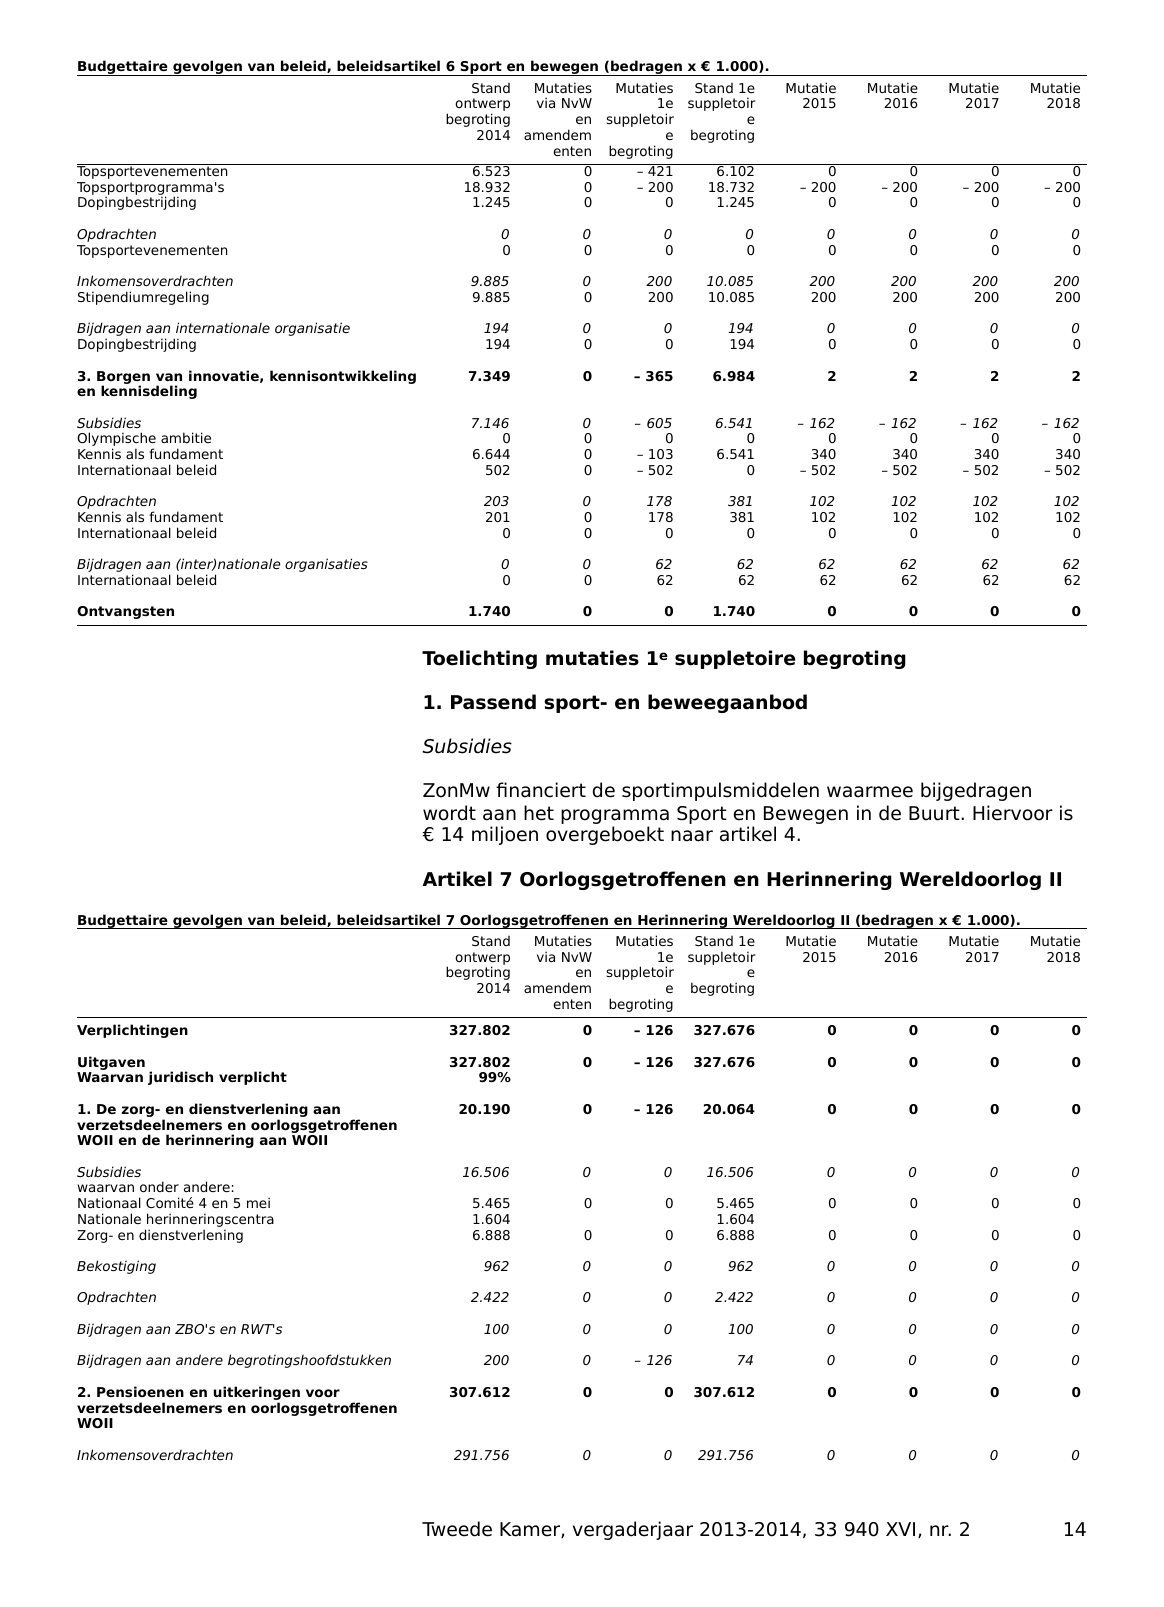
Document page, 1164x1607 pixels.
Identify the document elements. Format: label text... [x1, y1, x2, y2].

table_cell 0 [761, 1448, 842, 1463]
table_cell 0 [1005, 1290, 1087, 1306]
table_cell 6.541 [679, 447, 761, 463]
table_cell 0 [842, 1228, 924, 1243]
table_cell [1005, 1212, 1087, 1227]
table_cell 0 [924, 1102, 1005, 1149]
table_cell [77, 305, 435, 321]
table_cell 0 [842, 604, 924, 625]
table_cell 62 [842, 557, 924, 573]
table_cell [761, 1338, 842, 1353]
table_cell [761, 589, 842, 604]
table_cell 1.740 [435, 604, 516, 625]
table_cell 5.465 [435, 1196, 516, 1212]
table_cell Opdrachten [77, 227, 435, 242]
table_cell Mutaties via NvW en amendementen [516, 76, 598, 164]
table_cell – 200 [1005, 180, 1087, 195]
table_cell 340 [842, 447, 924, 463]
table_cell [516, 541, 598, 557]
table_cell Bekostiging [77, 1259, 435, 1274]
table_cell [1005, 1306, 1087, 1322]
table_cell [77, 479, 435, 494]
table_cell Stand 1e suppletoire begroting [679, 929, 761, 1017]
table_cell 0 [761, 1196, 842, 1212]
table_cell 1.604 [435, 1212, 516, 1227]
table_cell 0 [516, 1102, 598, 1149]
table_cell – 103 [598, 447, 679, 463]
table_cell 0 [516, 1259, 598, 1274]
table_cell [761, 1275, 842, 1290]
table_cell [516, 1306, 598, 1322]
table_cell 6.888 [679, 1228, 761, 1243]
table_cell 200 [435, 1353, 516, 1369]
table_cell 2.422 [435, 1290, 516, 1306]
table_cell 307.612 [435, 1385, 516, 1432]
table_cell 0 [435, 557, 516, 573]
table_cell 0 [842, 165, 924, 179]
table_cell [679, 479, 761, 494]
table_cell 20.064 [679, 1102, 761, 1149]
table_cell 0 [761, 1102, 842, 1149]
table_cell 340 [761, 447, 842, 463]
table_cell [598, 211, 679, 227]
table_cell 0 [842, 1196, 924, 1212]
table_cell 62 [598, 557, 679, 573]
table_cell [598, 1070, 679, 1086]
table_cell [1005, 211, 1087, 227]
table_cell [1005, 1039, 1087, 1054]
table_cell 0 [1005, 604, 1087, 625]
table_cell 203 [435, 494, 516, 510]
table_cell [77, 258, 435, 274]
table_cell 0 [761, 243, 842, 258]
table_cell Inkomensoverdrachten [77, 274, 435, 290]
table_cell [761, 541, 842, 557]
table_cell 200 [761, 274, 842, 290]
table_cell [679, 1070, 761, 1086]
table_cell [842, 1180, 924, 1196]
table_cell 0 [1005, 1018, 1087, 1039]
table_cell 0 [1005, 1353, 1087, 1369]
table_cell 20.190 [435, 1102, 516, 1149]
table_header Budgettaire gevolgen van beleid, beleidsartikel 6 Sport en bewegen (bedragen x € 1.000). [77, 59, 1087, 75]
table_cell 0 [1005, 1448, 1087, 1463]
table_cell 0 [516, 526, 598, 541]
table_cell [77, 1338, 435, 1353]
table_cell 102 [1005, 494, 1087, 510]
table_cell [77, 400, 435, 416]
table_cell 62 [842, 573, 924, 588]
table_cell 200 [1005, 274, 1087, 290]
table_cell 0 [842, 431, 924, 447]
table_cell Ontvangsten [77, 604, 435, 625]
table_cell 10.085 [679, 290, 761, 305]
table_cell 3. Borgen van innovatie, kennisontwikkeling en kennisdeling [77, 368, 435, 400]
table_cell [924, 1275, 1005, 1290]
table_cell 0 [598, 1196, 679, 1212]
table_cell [435, 1086, 516, 1102]
table_cell 100 [435, 1322, 516, 1337]
table_cell [77, 1275, 435, 1290]
table_cell 0 [435, 243, 516, 258]
table_cell 0 [1005, 1102, 1087, 1149]
table_cell 62 [761, 573, 842, 588]
table_cell Mutaties 1e suppletoire begroting [598, 76, 679, 164]
table_cell 0 [842, 526, 924, 541]
table_cell [679, 305, 761, 321]
table_cell 99% [435, 1070, 516, 1086]
table_cell [435, 400, 516, 416]
table_cell 0 [924, 1228, 1005, 1243]
table_cell [516, 1086, 598, 1102]
table_cell 0 [516, 510, 598, 526]
table_cell 0 [598, 1385, 679, 1432]
table_cell [924, 400, 1005, 416]
table_cell 6.102 [679, 165, 761, 179]
table_cell [679, 1432, 761, 1448]
table_cell [1005, 541, 1087, 557]
table_cell 0 [598, 321, 679, 337]
table_cell Stipendiumregeling [77, 290, 435, 305]
table_cell [924, 353, 1005, 368]
table_cell 0 [842, 1165, 924, 1180]
table_cell [842, 589, 924, 604]
table_cell 2 [842, 368, 924, 400]
table_cell Topsportevenementen [77, 165, 435, 179]
table_cell [435, 1275, 516, 1290]
table_cell 200 [598, 274, 679, 290]
table_cell [924, 305, 1005, 321]
table_cell 381 [679, 510, 761, 526]
table_cell Uitgaven [77, 1054, 435, 1070]
table_cell 0 [1005, 165, 1087, 179]
table_cell [516, 1212, 598, 1227]
table_cell [679, 211, 761, 227]
table_cell [924, 1180, 1005, 1196]
table_cell 200 [842, 274, 924, 290]
table_cell 0 [842, 1385, 924, 1432]
table_cell [516, 353, 598, 368]
table_cell [761, 1243, 842, 1259]
table_cell [679, 1369, 761, 1385]
table_cell 0 [924, 1165, 1005, 1180]
table_cell 62 [679, 557, 761, 573]
table_cell Topsportprogramma's [77, 180, 435, 195]
table_cell [516, 479, 598, 494]
table_cell Internationaal beleid [77, 463, 435, 478]
table_cell Subsidies [77, 416, 435, 431]
table_cell 10.085 [679, 274, 761, 290]
table_cell [924, 479, 1005, 494]
table_cell [598, 479, 679, 494]
table_cell 0 [924, 1018, 1005, 1039]
table_cell – 162 [761, 416, 842, 431]
table_cell [924, 1243, 1005, 1259]
table_cell [516, 305, 598, 321]
table_cell 0 [761, 604, 842, 625]
table_cell Inkomensoverdrachten [77, 1448, 435, 1463]
table_cell [679, 258, 761, 274]
table_cell 0 [1005, 195, 1087, 211]
table_cell [842, 305, 924, 321]
table_cell [435, 1243, 516, 1259]
table_cell [924, 1086, 1005, 1102]
table_cell Mutatie 2018 [1005, 76, 1087, 164]
table_cell [77, 76, 435, 164]
table_cell 16.506 [679, 1165, 761, 1180]
table_cell 0 [842, 243, 924, 258]
table_cell 200 [761, 290, 842, 305]
table_cell 102 [842, 510, 924, 526]
table_cell 194 [435, 321, 516, 337]
table_cell [77, 1432, 435, 1448]
table_cell – 126 [598, 1054, 679, 1070]
subtitle 1. Passend sport- en beweegaanbod [422, 692, 1087, 714]
table_cell 0 [924, 1353, 1005, 1369]
table_cell 0 [924, 337, 1005, 353]
table_cell 62 [679, 573, 761, 588]
table_cell [598, 1432, 679, 1448]
table_cell 102 [924, 510, 1005, 526]
table_cell 178 [598, 494, 679, 510]
table_cell [761, 258, 842, 274]
table_cell 0 [1005, 1322, 1087, 1337]
table_cell 0 [761, 1353, 842, 1369]
table_cell [924, 211, 1005, 227]
table_cell [761, 1432, 842, 1448]
table_cell [1005, 479, 1087, 494]
table_cell [842, 1432, 924, 1448]
table_cell 0 [842, 1322, 924, 1337]
table_cell [598, 1243, 679, 1259]
table_cell – 502 [1005, 463, 1087, 478]
table_cell – 502 [761, 463, 842, 478]
table_cell – 126 [598, 1018, 679, 1039]
table_cell – 162 [1005, 416, 1087, 431]
table_cell – 162 [842, 416, 924, 431]
table_cell [761, 1369, 842, 1385]
table_cell 0 [435, 431, 516, 447]
table_cell 1.245 [679, 195, 761, 211]
table_cell Nationale herinneringscentra [77, 1212, 435, 1227]
table_cell 0 [761, 431, 842, 447]
table_cell [924, 258, 1005, 274]
table_cell 0 [761, 1322, 842, 1337]
table_cell – 200 [761, 180, 842, 195]
table_cell [842, 353, 924, 368]
table_cell [77, 353, 435, 368]
table_cell [924, 1306, 1005, 1322]
table_cell Mutatie 2018 [1005, 929, 1087, 1017]
table_cell 0 [598, 195, 679, 211]
table_cell 7.146 [435, 416, 516, 431]
table_cell [435, 305, 516, 321]
table_cell [679, 1180, 761, 1196]
table_cell 0 [435, 526, 516, 541]
table_cell [1005, 1149, 1087, 1164]
table_cell 0 [761, 1018, 842, 1039]
table_cell [598, 589, 679, 604]
table_cell Stand ontwerp begroting 2014 [435, 929, 516, 1017]
table_cell [77, 1369, 435, 1385]
table_cell 0 [924, 1290, 1005, 1306]
table_cell [1005, 400, 1087, 416]
table_cell [842, 1070, 924, 1086]
subtitle Subsidies [422, 736, 1087, 758]
table_cell 307.612 [679, 1385, 761, 1432]
table_cell – 200 [598, 180, 679, 195]
table_cell 6.523 [435, 165, 516, 179]
table_cell 194 [679, 337, 761, 353]
table_cell 327.802 [435, 1054, 516, 1070]
table_cell [516, 400, 598, 416]
table_cell [516, 589, 598, 604]
table_cell 2 [761, 368, 842, 400]
table_cell [842, 1275, 924, 1290]
table_header Budgettaire gevolgen van beleid, beleidsartikel 7 Oorlogsgetroffenen en Herinnering Wereldoorlog II (bedragen x € 1.000). [77, 913, 1087, 928]
table_cell [1005, 1070, 1087, 1086]
table_cell 0 [1005, 1259, 1087, 1274]
table_cell [679, 1086, 761, 1102]
table_cell waarvan onder andere: [77, 1180, 435, 1196]
table_cell Stand ontwerp begroting 2014 [435, 76, 516, 164]
table_cell [842, 541, 924, 557]
table_cell 0 [761, 195, 842, 211]
table_cell [435, 211, 516, 227]
table_cell 0 [516, 557, 598, 573]
table_cell 0 [1005, 1054, 1087, 1070]
table_cell [679, 589, 761, 604]
table_cell [516, 211, 598, 227]
table_cell [598, 1338, 679, 1353]
table_cell [1005, 1432, 1087, 1448]
table_cell 0 [598, 1228, 679, 1243]
table_cell [842, 1369, 924, 1385]
table_cell Opdrachten [77, 494, 435, 510]
table_cell 1.245 [435, 195, 516, 211]
table_cell 0 [1005, 526, 1087, 541]
table_cell 0 [924, 604, 1005, 625]
table_cell 0 [516, 227, 598, 242]
table_cell 0 [924, 1385, 1005, 1432]
table_cell Mutatie 2015 [761, 929, 842, 1017]
table_cell 0 [1005, 243, 1087, 258]
table_cell Mutatie 2016 [842, 929, 924, 1017]
table_cell [679, 1243, 761, 1259]
table_cell [598, 353, 679, 368]
table_cell 502 [435, 463, 516, 478]
table_cell [435, 479, 516, 494]
table_cell Topsportevenementen [77, 243, 435, 258]
table_cell Olympische ambitie [77, 431, 435, 447]
table_cell [77, 1039, 435, 1054]
table_cell [1005, 258, 1087, 274]
table_cell – 502 [842, 463, 924, 478]
table_cell 2 [924, 368, 1005, 400]
table_cell [598, 1086, 679, 1102]
table_cell 0 [516, 494, 598, 510]
table_cell 0 [516, 180, 598, 195]
table_cell 0 [924, 431, 1005, 447]
table_cell 0 [761, 165, 842, 179]
table_cell [435, 353, 516, 368]
table_cell [77, 1243, 435, 1259]
table_cell [761, 1086, 842, 1102]
table_cell 0 [842, 1102, 924, 1149]
table_cell [435, 1432, 516, 1448]
table_cell 0 [842, 337, 924, 353]
table_cell 16.506 [435, 1165, 516, 1180]
table_cell 0 [761, 1054, 842, 1070]
table_cell Opdrachten [77, 1290, 435, 1306]
subtitle Artikel 7 Oorlogsgetroffenen en Herinnering Wereldoorlog II [422, 868, 1087, 891]
table_cell 0 [1005, 1165, 1087, 1180]
table_cell 0 [516, 604, 598, 625]
table_cell Bijdragen aan (inter)nationale organisaties [77, 557, 435, 573]
table_cell 0 [516, 290, 598, 305]
table_cell [77, 589, 435, 604]
table_cell [842, 1306, 924, 1322]
table_cell 1.740 [679, 604, 761, 625]
table_cell 0 [1005, 337, 1087, 353]
table_cell [598, 400, 679, 416]
table_cell [924, 1149, 1005, 1164]
table_cell 2 [1005, 368, 1087, 400]
table_cell [598, 1275, 679, 1290]
table_cell [842, 211, 924, 227]
table_cell 0 [516, 431, 598, 447]
table_cell [516, 1243, 598, 1259]
table_cell [842, 1212, 924, 1227]
table_cell 0 [679, 463, 761, 478]
table_cell 0 [516, 274, 598, 290]
table_cell 0 [516, 165, 598, 179]
table_cell Mutatie 2016 [842, 76, 924, 164]
table_cell [679, 541, 761, 557]
table_cell 0 [761, 321, 842, 337]
table_cell [435, 1149, 516, 1164]
table_cell – 200 [924, 180, 1005, 195]
subtitle Toelichting mutaties 1e suppletoire begroting [422, 648, 1087, 670]
table_cell 0 [842, 1448, 924, 1463]
table_cell 0 [924, 165, 1005, 179]
table_cell Mutatie 2017 [924, 76, 1005, 164]
table_cell 178 [598, 510, 679, 526]
table_cell 6.888 [435, 1228, 516, 1243]
table_cell 0 [516, 1165, 598, 1180]
table_cell 0 [842, 1290, 924, 1306]
table_cell [598, 258, 679, 274]
table_cell [842, 258, 924, 274]
table_cell 0 [679, 243, 761, 258]
table_cell Internationaal beleid [77, 573, 435, 588]
table_cell 2.422 [679, 1290, 761, 1306]
table_cell 0 [516, 337, 598, 353]
table_cell Bijdragen aan andere begrotingshoofdstukken [77, 1353, 435, 1369]
table_cell Nationaal Comité 4 en 5 mei [77, 1196, 435, 1212]
table_cell 0 [516, 1018, 598, 1039]
table_cell [598, 541, 679, 557]
table_cell [598, 305, 679, 321]
table_cell 0 [761, 1165, 842, 1180]
table_cell – 126 [598, 1353, 679, 1369]
table_cell 194 [679, 321, 761, 337]
table_cell 0 [842, 321, 924, 337]
table_cell 0 [516, 243, 598, 258]
table_cell 102 [761, 510, 842, 526]
table_cell 102 [924, 494, 1005, 510]
table_cell – 162 [924, 416, 1005, 431]
table_cell [77, 1086, 435, 1102]
table_cell Mutatie 2015 [761, 76, 842, 164]
table_cell 0 [924, 195, 1005, 211]
table_cell 0 [598, 1290, 679, 1306]
table_cell [516, 1275, 598, 1290]
table_cell [1005, 1369, 1087, 1385]
table_cell 102 [1005, 510, 1087, 526]
table_cell 62 [924, 557, 1005, 573]
table_cell 102 [842, 494, 924, 510]
table_cell Kennis als fundament [77, 510, 435, 526]
table_cell 0 [761, 337, 842, 353]
table_cell 0 [598, 1259, 679, 1274]
table_cell 1. De zorg- en dienstverlening aan verzetsdeelnemers en oorlogsgetroffenen WOII en de herinnering aan WOII [77, 1102, 435, 1149]
table_cell [924, 1369, 1005, 1385]
table_cell 2. Pensioenen en uitkeringen voor verzetsdeelnemers en oorlogsgetroffenen WOII [77, 1385, 435, 1432]
table_cell [761, 1149, 842, 1164]
table_cell [77, 541, 435, 557]
table_cell [1005, 1180, 1087, 1196]
table_cell 100 [679, 1322, 761, 1337]
table_cell 200 [1005, 290, 1087, 305]
table_cell – 421 [598, 165, 679, 179]
table_cell 0 [924, 1196, 1005, 1212]
table_cell [1005, 305, 1087, 321]
table_cell [77, 1149, 435, 1164]
table_cell 291.756 [679, 1448, 761, 1463]
table_cell Dopingbestrijding [77, 337, 435, 353]
table_cell 0 [598, 431, 679, 447]
table_cell [842, 1149, 924, 1164]
table_cell [516, 1149, 598, 1164]
table_cell 0 [1005, 1385, 1087, 1432]
table_cell [924, 1338, 1005, 1353]
table_cell 0 [598, 604, 679, 625]
table_cell 0 [516, 195, 598, 211]
table_cell 0 [516, 447, 598, 463]
table_cell 0 [1005, 1196, 1087, 1212]
table_cell [435, 1306, 516, 1322]
table_cell 0 [516, 1322, 598, 1337]
table_cell 0 [598, 1448, 679, 1463]
table_cell 62 [1005, 573, 1087, 588]
table_cell 0 [1005, 1228, 1087, 1243]
table_cell [842, 1039, 924, 1054]
table_cell – 502 [598, 463, 679, 478]
table_cell [1005, 1338, 1087, 1353]
table_cell [679, 1338, 761, 1353]
table_cell 62 [924, 573, 1005, 588]
table_cell 18.732 [679, 180, 761, 195]
table_cell 0 [842, 1054, 924, 1070]
table_cell 0 [516, 416, 598, 431]
table_cell 0 [516, 321, 598, 337]
table_cell 102 [761, 494, 842, 510]
table_cell [1005, 353, 1087, 368]
table_cell 1.604 [679, 1212, 761, 1227]
table_cell 0 [516, 463, 598, 478]
table_cell [842, 1243, 924, 1259]
table_cell 0 [1005, 321, 1087, 337]
table_cell 0 [516, 1054, 598, 1070]
table_cell – 200 [842, 180, 924, 195]
table_cell [761, 400, 842, 416]
table_cell [435, 1338, 516, 1353]
table_cell Mutaties via NvW en amendementen [516, 929, 598, 1017]
table_cell 62 [1005, 557, 1087, 573]
table_cell 0 [516, 1448, 598, 1463]
table_cell [435, 258, 516, 274]
table_cell 0 [516, 1290, 598, 1306]
table_cell 6.984 [679, 368, 761, 400]
table_cell 0 [598, 227, 679, 242]
table_cell 0 [516, 1385, 598, 1432]
table_cell [598, 1369, 679, 1385]
table_cell 74 [679, 1353, 761, 1369]
table_cell 0 [842, 1353, 924, 1369]
table_cell [435, 1039, 516, 1054]
table_cell Mutaties 1e suppletoire begroting [598, 929, 679, 1017]
table_cell 9.885 [435, 274, 516, 290]
table_cell – 605 [598, 416, 679, 431]
table_cell 200 [924, 290, 1005, 305]
table_cell [516, 1039, 598, 1054]
table_cell 327.802 [435, 1018, 516, 1039]
table_cell [77, 929, 435, 1017]
table_cell [598, 1039, 679, 1054]
table_cell [842, 479, 924, 494]
table_cell [77, 211, 435, 227]
table_cell Dopingbestrijding [77, 195, 435, 211]
table_cell [516, 258, 598, 274]
table_cell 0 [761, 1259, 842, 1274]
table_cell 0 [598, 526, 679, 541]
table_cell [924, 1212, 1005, 1227]
table_cell [435, 541, 516, 557]
table_cell Zorg- en dienstverlening [77, 1228, 435, 1243]
table_cell [679, 400, 761, 416]
table_cell 0 [679, 526, 761, 541]
table_cell 381 [679, 494, 761, 510]
table_cell [761, 211, 842, 227]
table_cell 9.885 [435, 290, 516, 305]
table_cell [435, 1180, 516, 1196]
table_cell 6.541 [679, 416, 761, 431]
table_cell [761, 1180, 842, 1196]
table_cell 0 [924, 1054, 1005, 1070]
table_cell 0 [842, 227, 924, 242]
table_cell 0 [761, 526, 842, 541]
table_cell 0 [598, 337, 679, 353]
table_cell 5.465 [679, 1196, 761, 1212]
table_cell [761, 1070, 842, 1086]
table_cell [435, 1369, 516, 1385]
table_cell 0 [435, 573, 516, 588]
table_cell [761, 479, 842, 494]
table_cell [842, 1086, 924, 1102]
table_cell 200 [924, 274, 1005, 290]
table_cell 0 [516, 1196, 598, 1212]
table_cell 7.349 [435, 368, 516, 400]
table_cell [761, 305, 842, 321]
table_cell 0 [679, 431, 761, 447]
table_cell [1005, 1243, 1087, 1259]
table_cell [516, 1180, 598, 1196]
table_cell 962 [435, 1259, 516, 1274]
table_cell – 502 [924, 463, 1005, 478]
table_cell 0 [924, 321, 1005, 337]
table_cell 0 [842, 1259, 924, 1274]
table_cell 62 [598, 573, 679, 588]
table_cell Kennis als fundament [77, 447, 435, 463]
table_cell [1005, 589, 1087, 604]
table_cell [924, 589, 1005, 604]
table_cell [924, 1039, 1005, 1054]
table_cell 200 [842, 290, 924, 305]
table_cell [598, 1149, 679, 1164]
table_cell 327.676 [679, 1018, 761, 1039]
table_cell Verplichtingen [77, 1018, 435, 1039]
table_cell [435, 589, 516, 604]
table_cell [679, 353, 761, 368]
table_cell [1005, 1275, 1087, 1290]
table_cell [924, 1070, 1005, 1086]
table_cell 340 [924, 447, 1005, 463]
table_cell 0 [924, 243, 1005, 258]
table_cell [924, 1432, 1005, 1448]
table_cell 62 [761, 557, 842, 573]
table_cell [761, 353, 842, 368]
table_cell 0 [516, 1353, 598, 1369]
table_cell 0 [761, 1290, 842, 1306]
table_cell [842, 400, 924, 416]
table_cell 0 [842, 1018, 924, 1039]
table_cell 0 [924, 1259, 1005, 1274]
table_cell Subsidies [77, 1165, 435, 1180]
table_cell 194 [435, 337, 516, 353]
table_cell [679, 1275, 761, 1290]
table_cell 0 [516, 573, 598, 588]
table_cell [761, 1306, 842, 1322]
table_cell 0 [1005, 227, 1087, 242]
table_cell [516, 1070, 598, 1086]
table_cell 340 [1005, 447, 1087, 463]
table_cell 0 [924, 1322, 1005, 1337]
table_cell [516, 1369, 598, 1385]
table_cell 0 [598, 243, 679, 258]
table_cell 0 [761, 227, 842, 242]
table_cell Waarvan juridisch verplicht [77, 1070, 435, 1086]
table_cell 0 [598, 1322, 679, 1337]
table_cell [516, 1432, 598, 1448]
table_cell 327.676 [679, 1054, 761, 1070]
table_cell 0 [435, 227, 516, 242]
text ZonMw financiert de sportimpulsmiddelen waarmee bijgedragen wordt aan het programma Sport en Bewegen in de Buurt. Hiervoor is € 14 miljoen overgeboekt naar artikel 4. [422, 780, 1087, 846]
table_cell 0 [516, 368, 598, 400]
table_cell [679, 1149, 761, 1164]
table_cell 0 [1005, 431, 1087, 447]
table_cell [679, 1039, 761, 1054]
table_cell Bijdragen aan ZBO's en RWT's [77, 1322, 435, 1337]
table_cell 0 [761, 1385, 842, 1432]
table_cell Stand 1e suppletoire begroting [679, 76, 761, 164]
table_cell 0 [924, 1448, 1005, 1463]
table_cell 6.644 [435, 447, 516, 463]
table_cell Internationaal beleid [77, 526, 435, 541]
table_cell Mutatie 2017 [924, 929, 1005, 1017]
table_cell [1005, 1086, 1087, 1102]
table_cell 291.756 [435, 1448, 516, 1463]
table_cell [679, 1306, 761, 1322]
table_cell 0 [598, 1165, 679, 1180]
table_cell 0 [924, 526, 1005, 541]
table_cell Bijdragen aan internationale organisatie [77, 321, 435, 337]
table_cell 0 [516, 1228, 598, 1243]
table_cell [842, 1338, 924, 1353]
table_cell [77, 1306, 435, 1322]
table_cell [924, 541, 1005, 557]
table_cell 200 [598, 290, 679, 305]
table_cell 0 [842, 195, 924, 211]
table_cell 201 [435, 510, 516, 526]
table_cell [598, 1180, 679, 1196]
table_cell 0 [679, 227, 761, 242]
table_cell [598, 1306, 679, 1322]
table_cell – 126 [598, 1102, 679, 1149]
table_cell [516, 1338, 598, 1353]
table_cell 18.932 [435, 180, 516, 195]
table_cell [761, 1039, 842, 1054]
table_cell 0 [761, 1228, 842, 1243]
table_cell [761, 1212, 842, 1227]
table_cell 962 [679, 1259, 761, 1274]
table_cell 0 [924, 227, 1005, 242]
table_cell [598, 1212, 679, 1227]
table_cell – 365 [598, 368, 679, 400]
